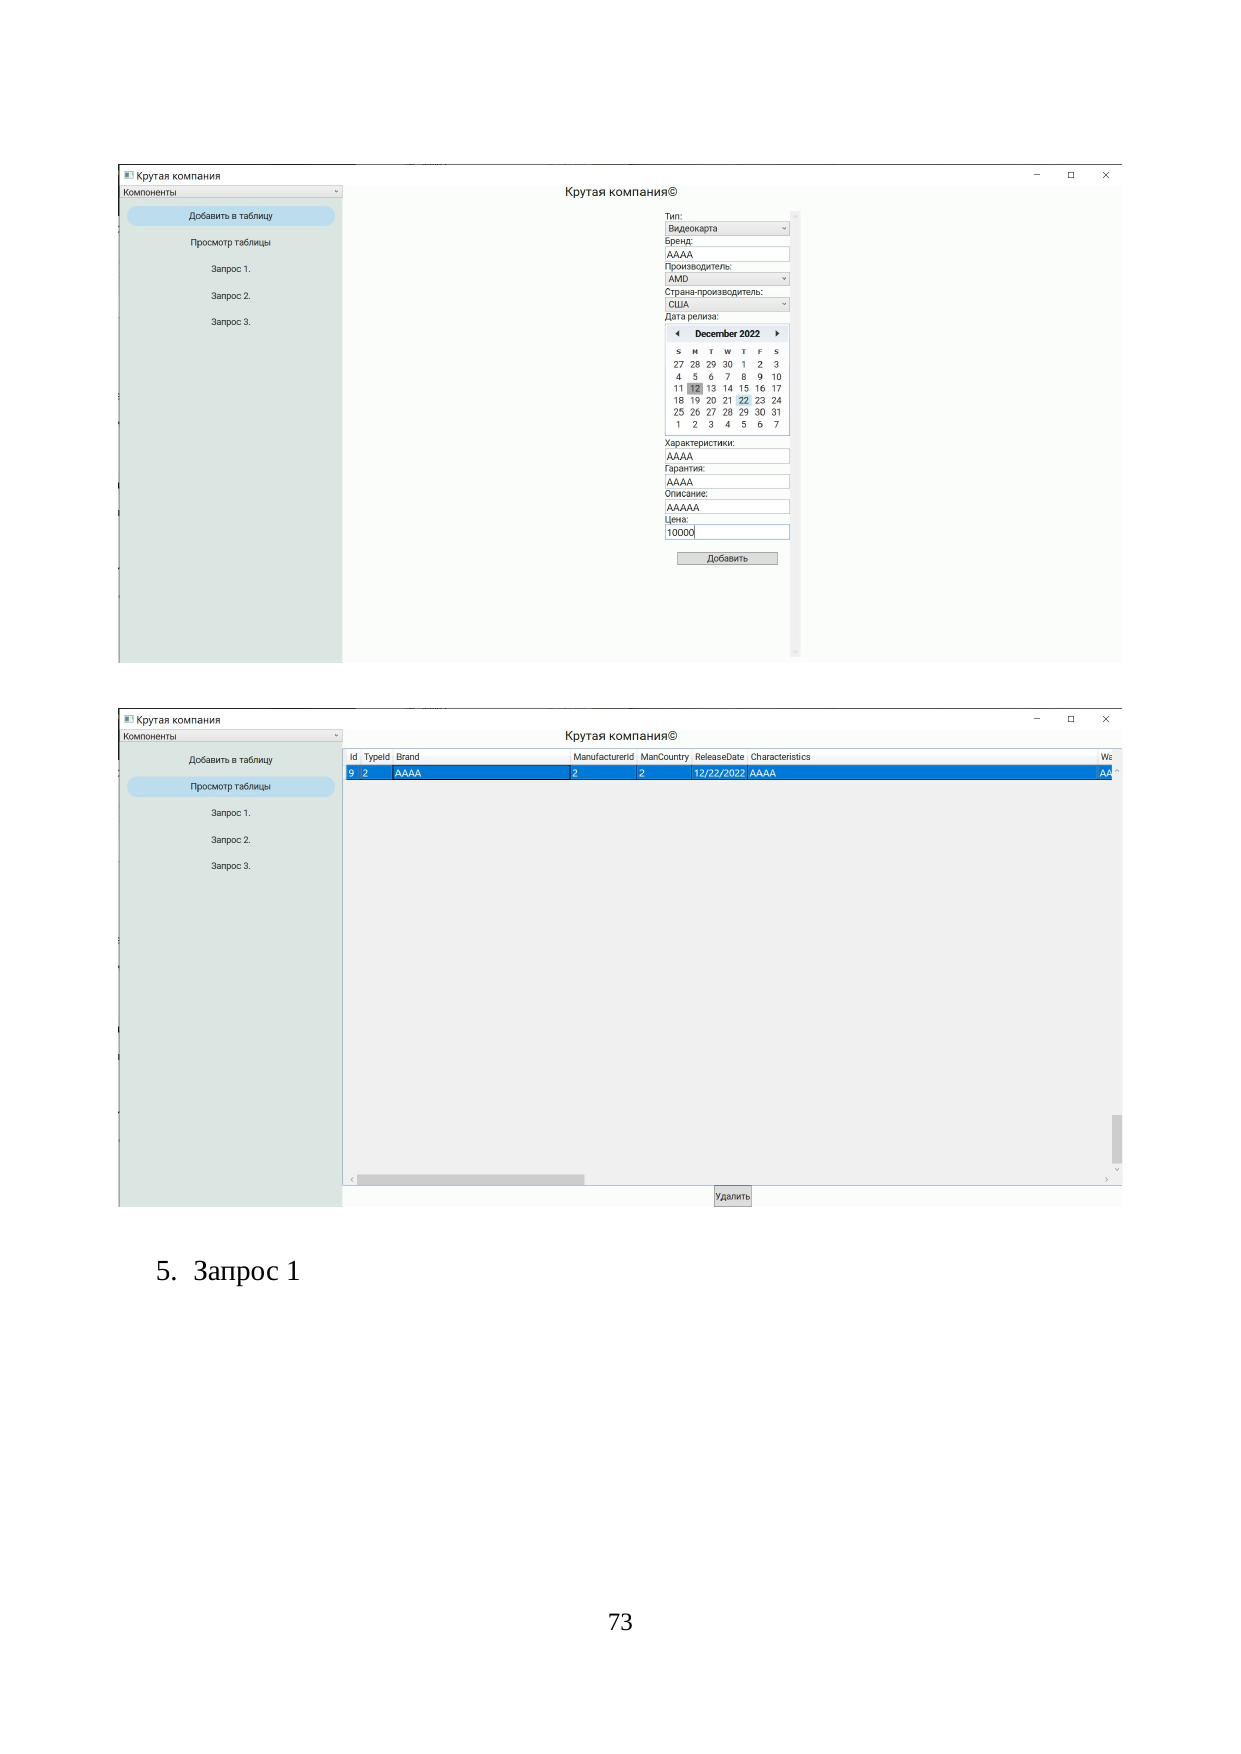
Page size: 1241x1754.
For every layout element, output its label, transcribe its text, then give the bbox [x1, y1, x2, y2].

picture [118, 708, 1123, 1207]
picture [118, 164, 1123, 663]
list Запрос 1 [156, 1253, 1122, 1287]
